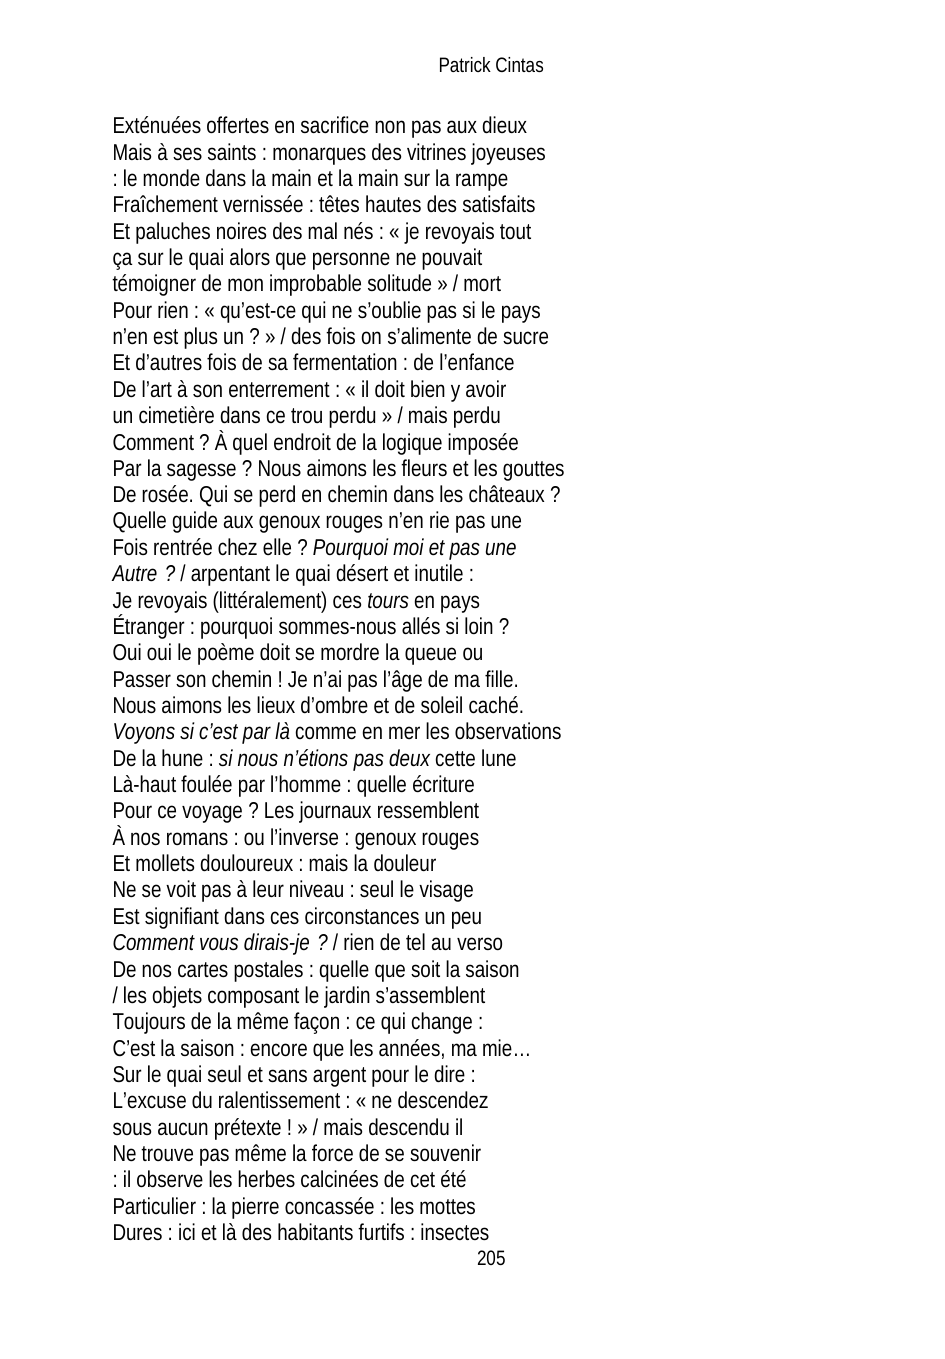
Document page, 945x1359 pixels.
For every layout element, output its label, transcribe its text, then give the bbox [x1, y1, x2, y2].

text Et d’autres fois de sa fermentation : de l’enfance [112, 349, 870, 376]
text Voyons si c’est par là comme en mer les observations [112, 718, 870, 745]
text Toujours de la même façon : ce qui change : [112, 1008, 870, 1034]
text Et paluches noires des mal nés : « je revoyais tout [112, 218, 870, 244]
text Particulier : la pierre concassée : les mottes [112, 1193, 870, 1219]
text Ne trouve pas même la force de se souvenir [112, 1140, 870, 1166]
text Exténuées offertes en sacrifice non pas aux dieux [112, 112, 870, 138]
text Là-haut foulée par l’homme : quelle écriture [112, 771, 870, 797]
text Fois rentrée chez elle ? Pourquoi moi et pas une [112, 534, 870, 560]
text Fraîchement vernissée : têtes hautes des satisfaits [112, 191, 870, 218]
text De la hune : si nous n’étions pas deux cette lune [112, 745, 870, 771]
text Comment vous dirais-je ? / rien de tel au verso [112, 929, 870, 956]
text Nous aimons les lieux d’ombre et de soleil caché. [112, 692, 870, 718]
text L’excuse du ralentissement : « ne descendez [112, 1087, 870, 1114]
text Quelle guide aux genoux rouges n’en rie pas une [112, 507, 870, 534]
text Ne se voit pas à leur niveau : seul le visage [112, 876, 870, 903]
text C’est la saison : encore que les années, ma mie… [112, 1034, 870, 1061]
text un cimetière dans ce trou perdu » / mais perdu [112, 402, 870, 428]
text / les objets composant le jardin s’assemblent [112, 982, 870, 1008]
text n’en est plus un ? » / des fois on s’alimente de sucre [112, 323, 870, 349]
text Autre ? / arpentant le quai désert et inutile : [112, 560, 870, 587]
text Dures : ici et là des habitants furtifs : insectes [112, 1219, 870, 1245]
text Je revoyais (littéralement) ces tours en pays [112, 587, 870, 613]
text ça sur le quai alors que personne ne pouvait [112, 244, 870, 270]
text Passer son chemin ! Je n’ai pas l’âge de ma fille. [112, 666, 870, 692]
text Comment ? À quel endroit de la logique imposée [112, 428, 870, 455]
text Pour rien : « qu’est-ce qui ne s’oublie pas si le pays [112, 297, 870, 323]
text Étranger : pourquoi sommes-nous allés si loin ? [112, 613, 870, 639]
text Et mollets douloureux : mais la douleur [112, 850, 870, 876]
text Est signifiant dans ces circonstances un peu [112, 903, 870, 929]
text De nos cartes postales : quelle que soit la saison [112, 956, 870, 982]
text Oui oui le poème doit se mordre la queue ou [112, 639, 870, 666]
text sous aucun prétexte ! » / mais descendu il [112, 1114, 870, 1140]
text De rosée. Qui se perd en chemin dans les châteaux ? [112, 481, 870, 507]
text De l’art à son enterrement : « il doit bien y avoir [112, 376, 870, 402]
text Mais à ses saints : monarques des vitrines joyeuses [112, 138, 870, 165]
text Par la sagesse ? Nous aimons les fleurs et les gouttes [112, 455, 870, 481]
text : il observe les herbes calcinées de cet été [112, 1166, 870, 1193]
text Sur le quai seul et sans argent pour le dire : [112, 1061, 870, 1087]
text À nos romans : ou l’inverse : genoux rouges [112, 824, 870, 850]
text Pour ce voyage ? Les journaux ressemblent [112, 797, 870, 824]
text témoigner de mon improbable solitude » / mort [112, 270, 870, 297]
text : le monde dans la main et la main sur la rampe [112, 165, 870, 191]
